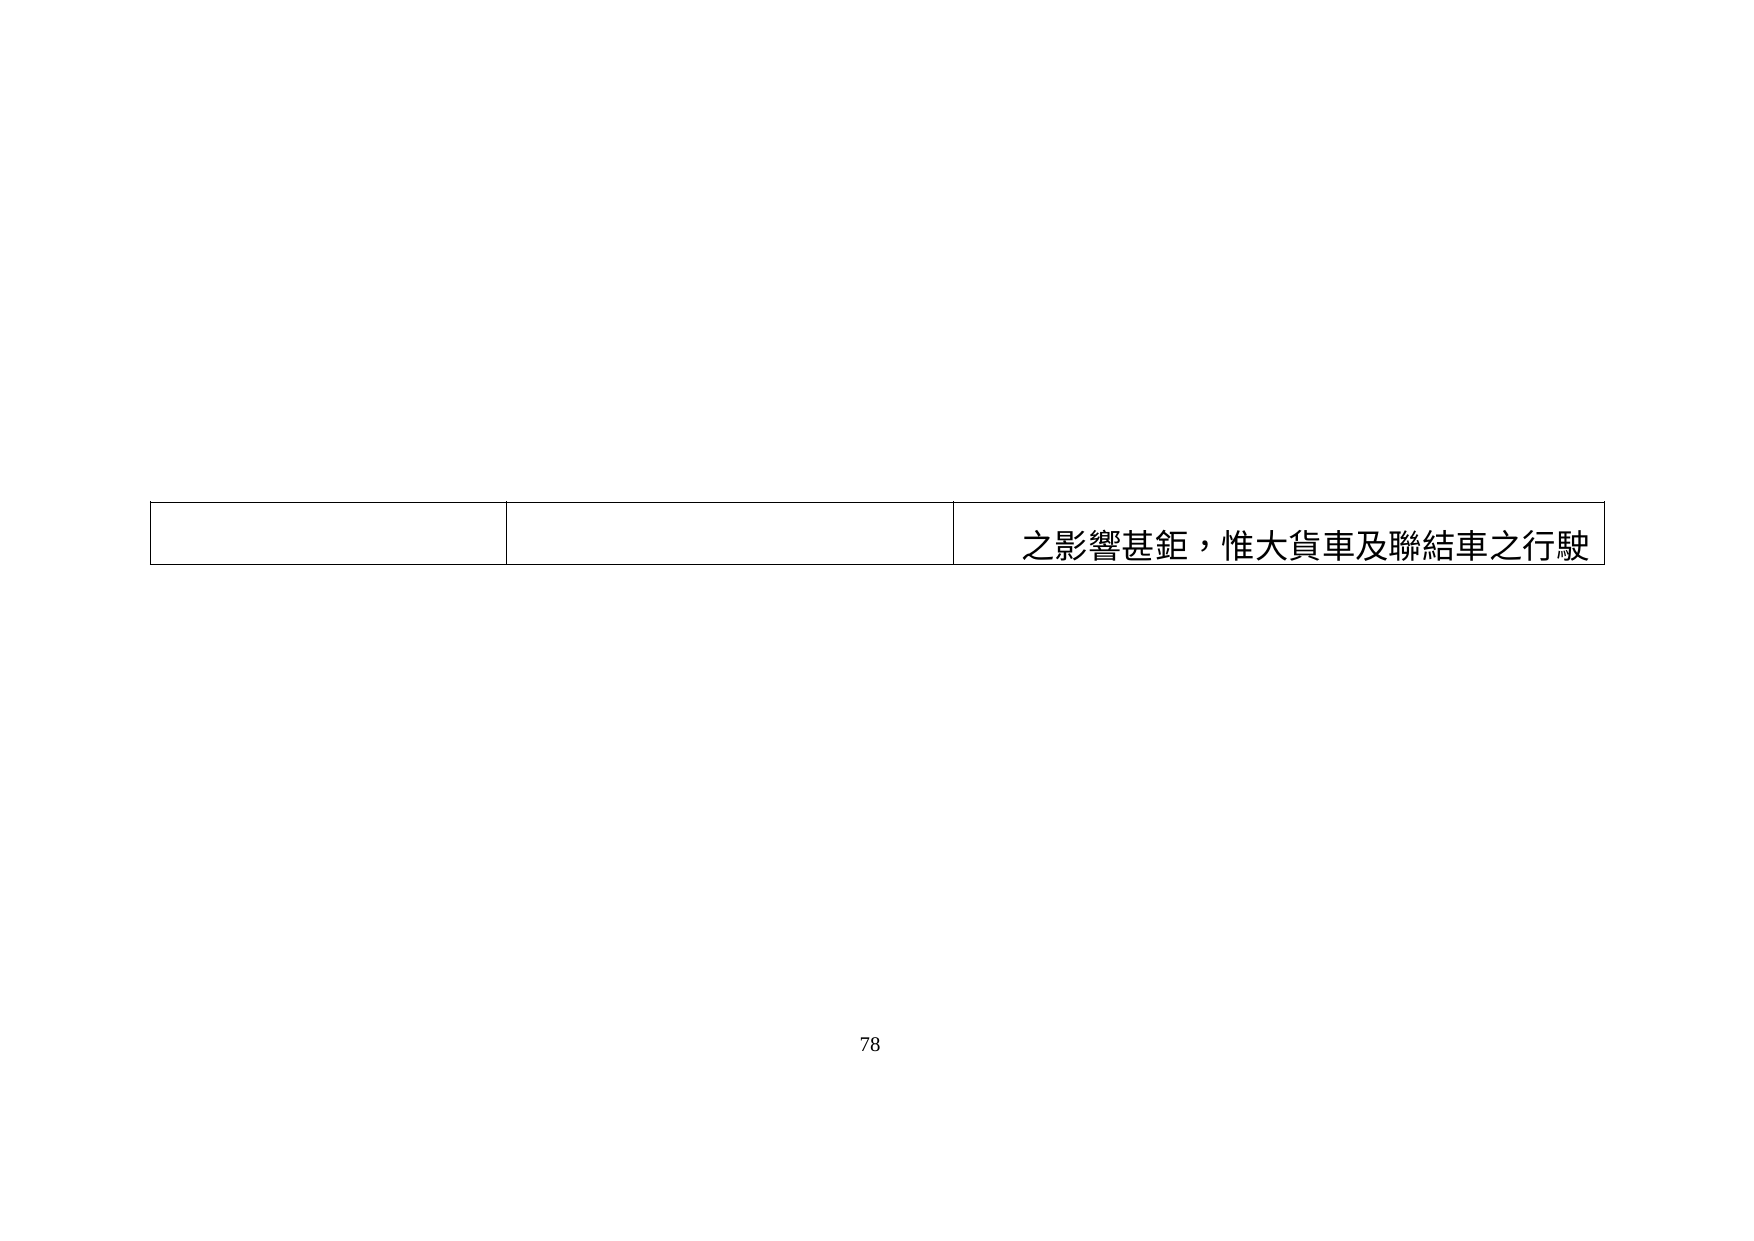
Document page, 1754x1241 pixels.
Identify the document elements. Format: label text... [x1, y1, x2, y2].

table_cell [151, 503, 506, 564]
table_cell [507, 503, 953, 564]
table_cell 之影響甚鉅，惟大貨車及聯結車之行駛 [954, 503, 1604, 564]
